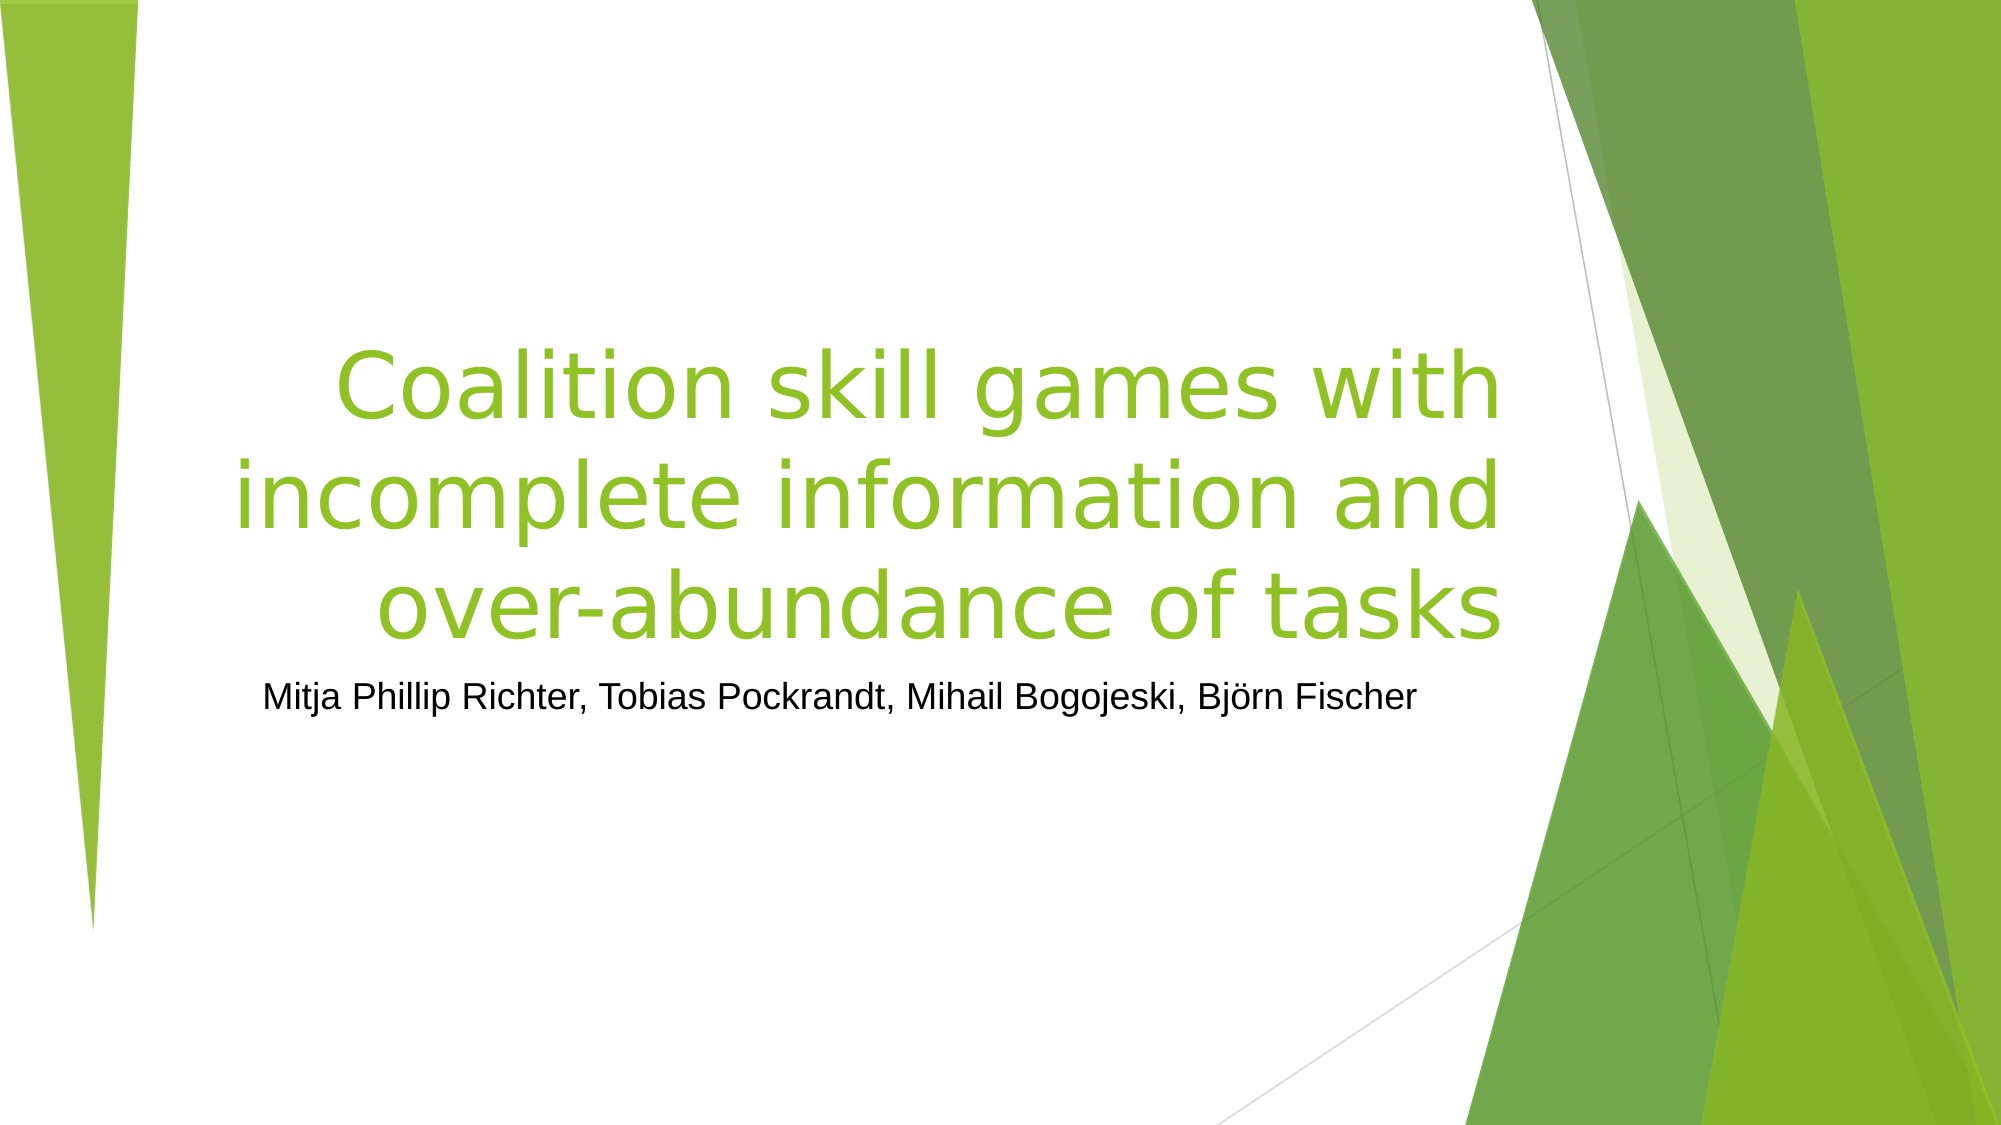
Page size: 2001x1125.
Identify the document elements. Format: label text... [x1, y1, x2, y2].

title Coalition skill games with incomplete information and over-abundance of tasks [141, 394, 1522, 665]
subtitle Mitja Phillip Richter, Tobias Pockrandt, Mihail Bogojeski, Björn Fischer [247, 664, 1522, 845]
